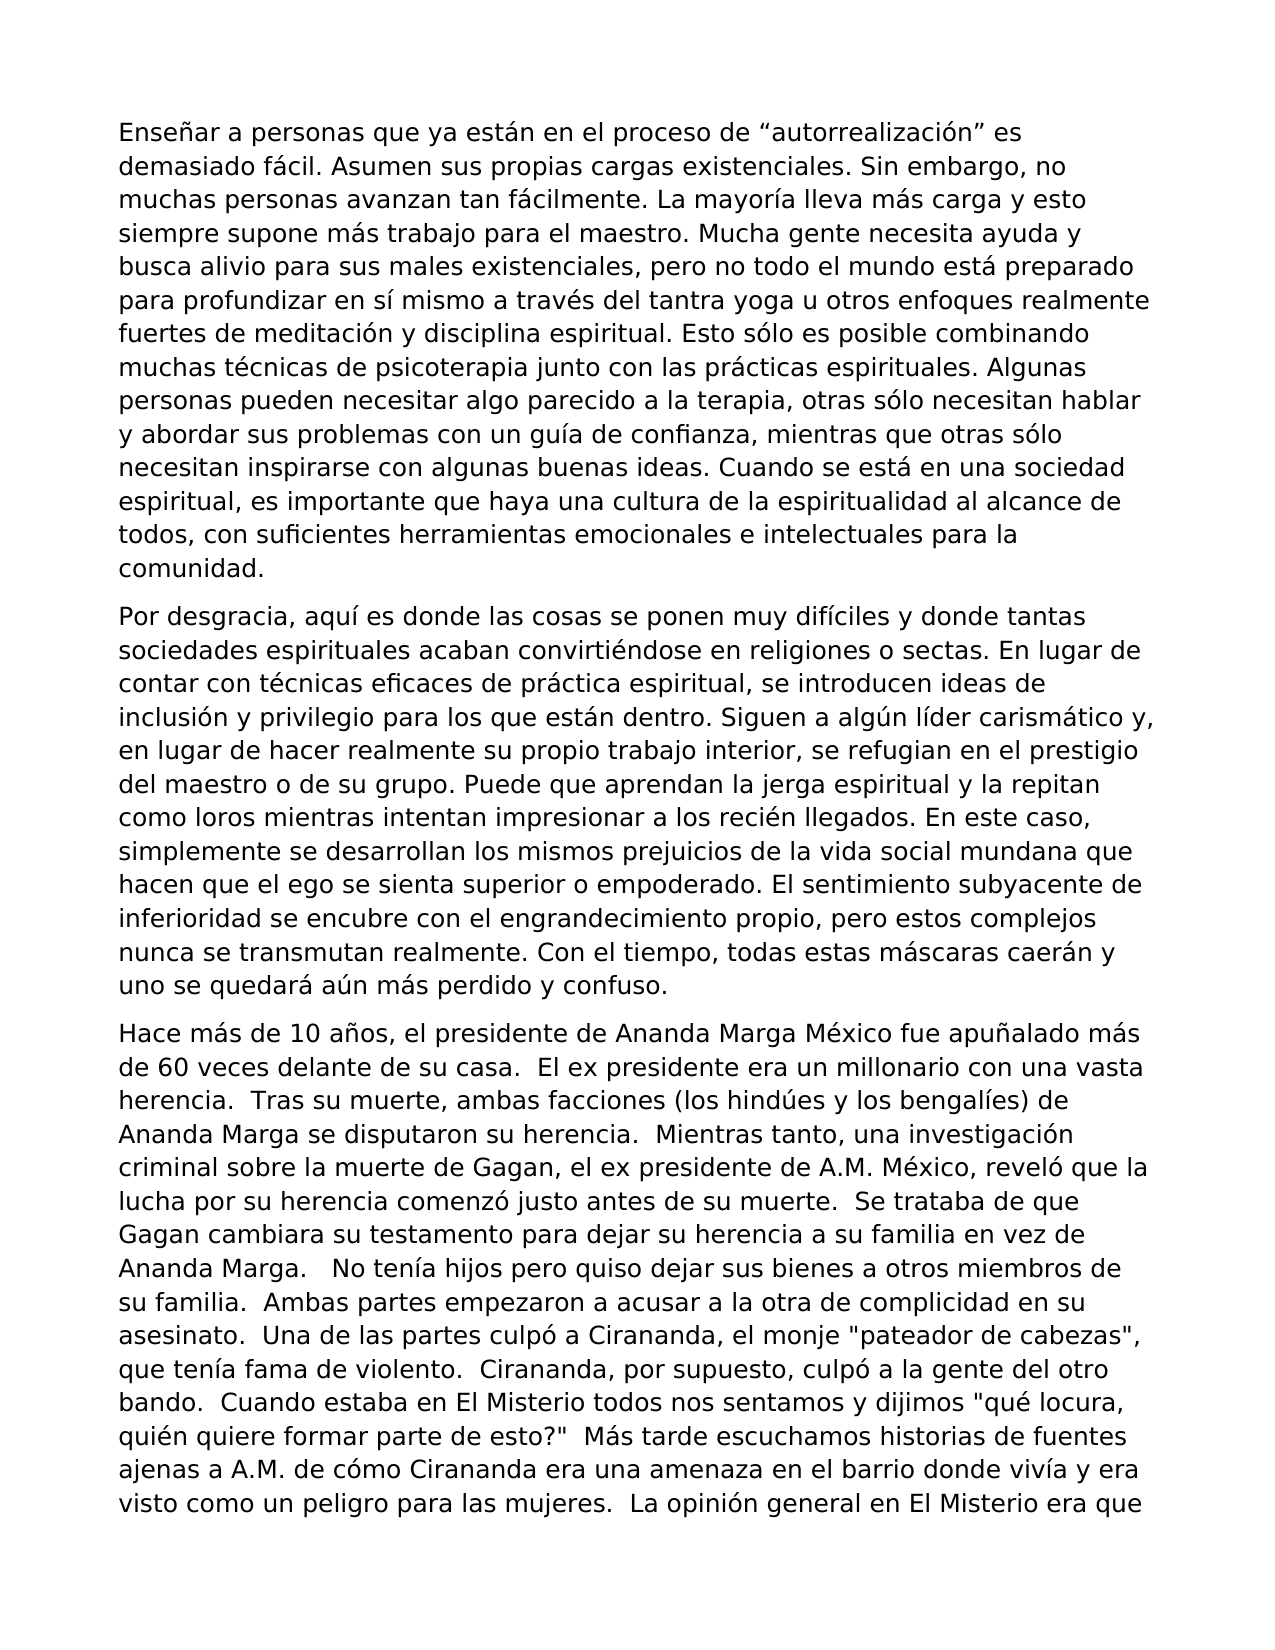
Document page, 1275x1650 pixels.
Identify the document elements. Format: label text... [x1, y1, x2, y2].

text Por desgracia, aquí es donde las cosas se ponen muy difíciles y donde tantas sociedades espirituales acaban convirtiéndose en religiones o sectas. En lugar de contar con técnicas eficaces de práctica espiritual, se introducen ideas de inclusión y privilegio para los que están dentro. Siguen a algún líder carismático y, en lugar de hacer realmente su propio trabajo interior, se refugian en el prestigio del maestro o de su grupo. Puede que aprendan la jerga espiritual y la repitan como loros mientras intentan impresionar a los recién llegados. En este caso, simplemente se desarrollan los mismos prejuicios de la vida social mundana que hacen que el ego se sienta superior o empoderado. El sentimiento subyacente de inferioridad se encubre con el engrandecimiento propio, pero estos complejos nunca se transmutan realmente. Con el tiempo, todas estas máscaras caerán y uno se quedará aún más perdido y confuso. [118, 602, 1157, 1000]
text Enseñar a personas que ya están en el proceso de “autorrealización” es demasiado fácil. Asumen sus propias cargas existenciales. Sin embargo, no muchas personas avanzan tan fácilmente. La mayoría lleva más carga y esto siempre supone más trabajo para el maestro. Mucha gente necesita ayuda y busca alivio para sus males existenciales, pero no todo el mundo está preparado para profundizar en sí mismo a través del tantra yoga u otros enfoques realmente fuertes de meditación y disciplina espiritual. Esto sólo es posible combinando muchas técnicas de psicoterapia junto con las prácticas espirituales. Algunas personas pueden necesitar algo parecido a la terapia, otras sólo necesitan hablar y abordar sus problemas con un guía de confianza, mientras que otras sólo necesitan inspirarse con algunas buenas ideas. Cuando se está en una sociedad espiritual, es importante que haya una cultura de la espiritualidad al alcance de todos, con suficientes herramientas emocionales e intelectuales para la comunidad. [118, 118, 1157, 583]
text Hace más de 10 años, el presidente de Ananda Marga México fue apuñalado más de 60 veces delante de su casa. El ex presidente era un millonario con una vasta herencia. Tras su muerte, ambas facciones (los hindúes y los bengalíes) de Ananda Marga se disputaron su herencia. Mientras tanto, una investigación criminal sobre la muerte de Gagan, el ex presidente de A.M. México, reveló que la lucha por su herencia comenzó justo antes de su muerte. Se trataba de que Gagan cambiara su testamento para dejar su herencia a su familia en vez de Ananda Marga. No tenía hijos pero quiso dejar sus bienes a otros miembros de su familia. Ambas partes empezaron a acusar a la otra de complicidad en su asesinato. Una de las partes culpó a Cirananda, el monje "pateador de cabezas", que tenía fama de violento. Cirananda, por supuesto, culpó a la gente del otro bando. Cuando estaba en El Misterio todos nos sentamos y dijimos "qué locura, quién quiere formar parte de esto?" Más tarde escuchamos historias de fuentes ajenas a A.M. de cómo Cirananda era una amenaza en el barrio donde vivía y era visto como un peligro para las mujeres. La opinión general en El Misterio era que [118, 1019, 1157, 1518]
